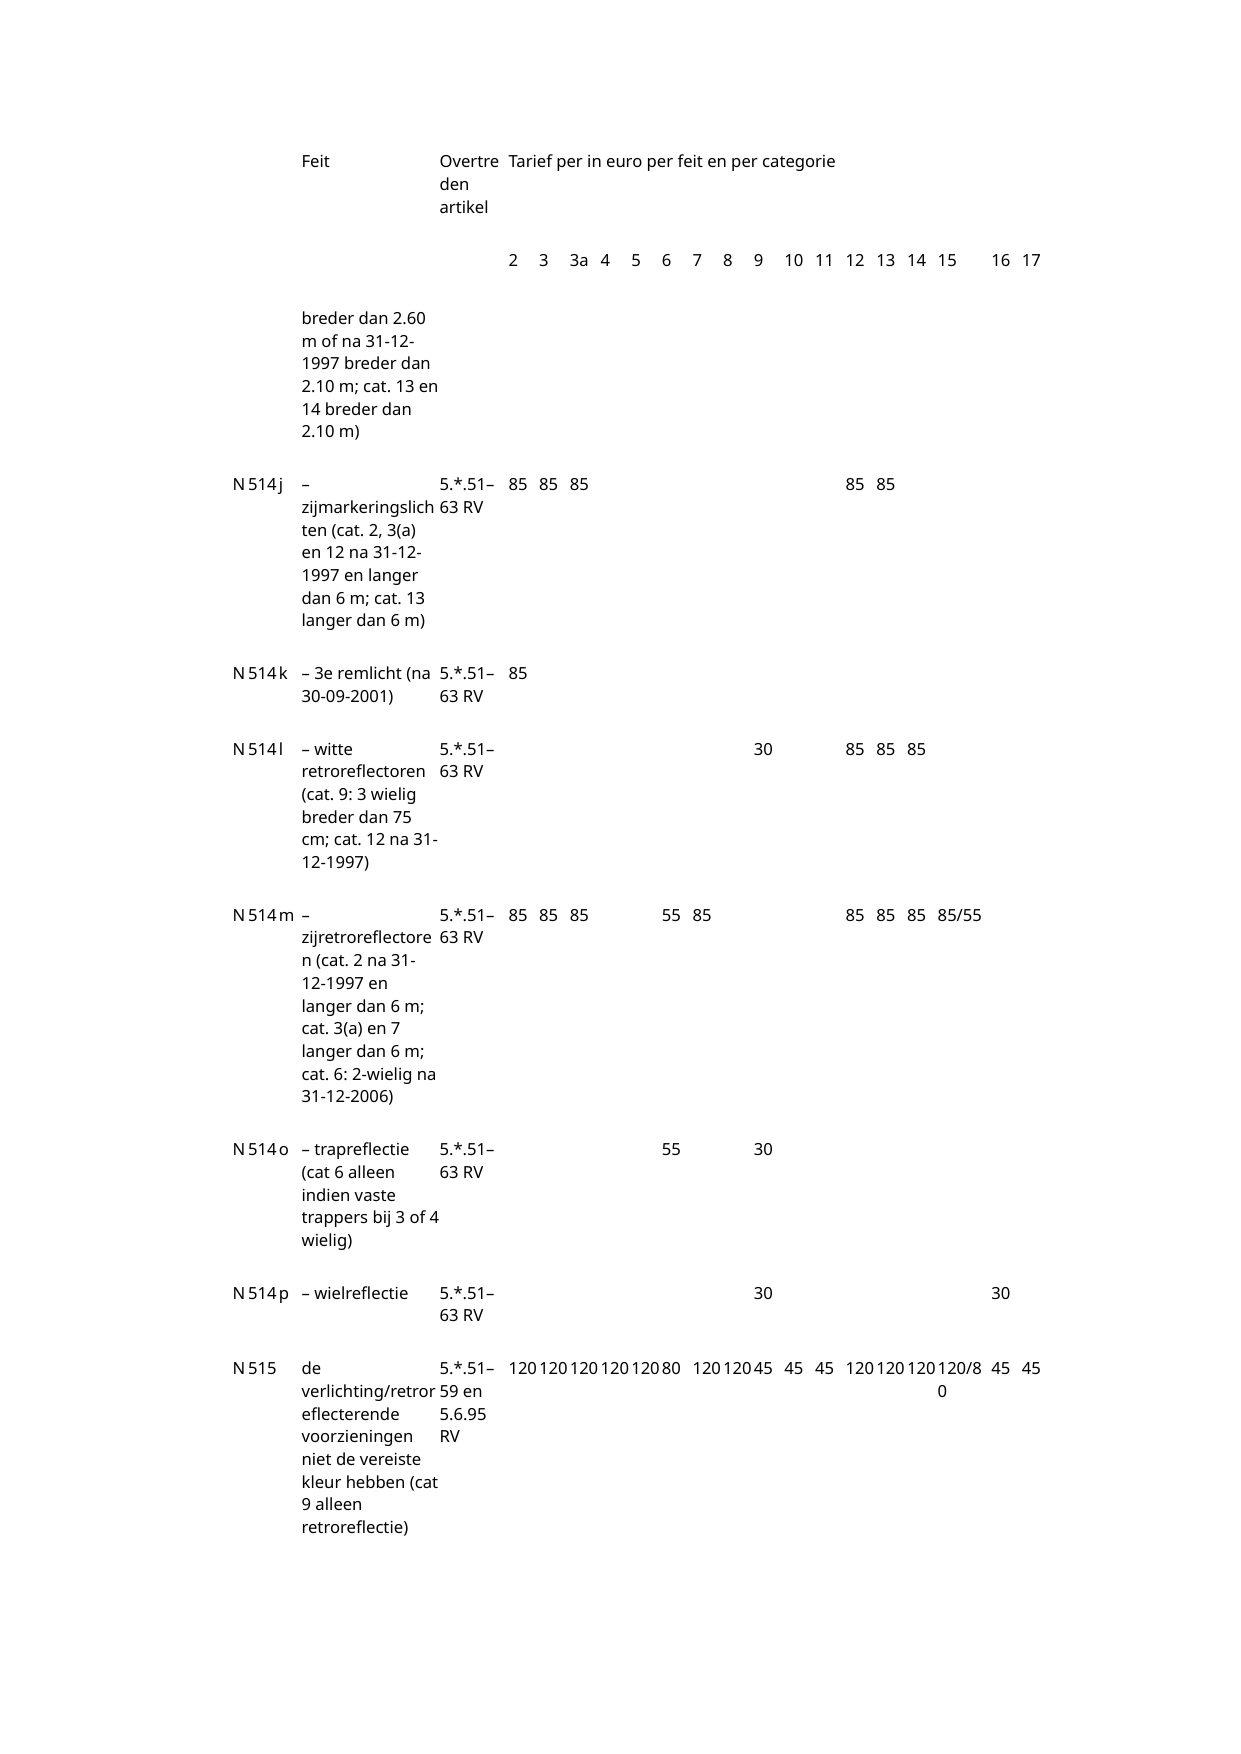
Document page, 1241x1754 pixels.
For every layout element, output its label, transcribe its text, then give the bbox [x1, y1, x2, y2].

table_cell 120 [845, 1357, 876, 1568]
table_cell [784, 1138, 815, 1281]
table_cell [938, 1138, 991, 1281]
table_cell 85 [876, 904, 907, 1138]
table_cell [631, 473, 662, 662]
table_cell 85 [539, 473, 569, 662]
table_cell [539, 737, 569, 903]
table_cell 17 [1022, 248, 1053, 307]
table_cell – trapreflectie (cat 6 alleen indien vaste trappers bij 3 of 4 wielig) [301, 1138, 439, 1281]
table_header Tarief per in euro per feit en per categorie [508, 150, 1053, 248]
table_cell 6 [662, 248, 692, 307]
table_cell j [279, 473, 301, 662]
table_cell 7 [692, 248, 723, 307]
table_cell 85 [508, 904, 539, 1138]
table_cell 5.*.51–63 RV [439, 1281, 508, 1357]
table_cell [539, 307, 569, 473]
table_cell 5.*.51–63 RV [439, 904, 508, 1138]
table_cell N [233, 737, 248, 903]
table_cell [991, 473, 1022, 662]
table_cell 45 [784, 1357, 815, 1568]
table_cell 85 [876, 473, 907, 662]
table_cell 3 [539, 248, 569, 307]
table_cell [784, 662, 815, 737]
table_cell [723, 904, 753, 1138]
table_cell [754, 904, 784, 1138]
table_cell [600, 473, 631, 662]
table_cell 85 [692, 904, 723, 1138]
table_cell 120 [631, 1357, 662, 1568]
table_cell 120 [692, 1357, 723, 1568]
table_cell N [233, 1138, 248, 1281]
table_cell l [279, 737, 301, 903]
table_cell [845, 307, 876, 473]
table_cell [662, 662, 692, 737]
table_cell 55 [662, 1138, 692, 1281]
table_cell [631, 1138, 662, 1281]
table_cell 85 [570, 904, 600, 1138]
table_cell 120 [600, 1357, 631, 1568]
table_cell 514 [248, 1281, 278, 1357]
table_cell [754, 307, 784, 473]
table_cell [815, 737, 845, 903]
table_cell [662, 1281, 692, 1357]
table_cell [938, 307, 991, 473]
table_cell 5.*.51–63 RV [439, 1138, 508, 1281]
table_header [233, 150, 248, 248]
table_cell 30 [991, 1281, 1022, 1357]
table_cell [600, 307, 631, 473]
table_cell [907, 662, 937, 737]
table_cell [279, 307, 301, 473]
table_cell [991, 307, 1022, 473]
table_cell [991, 737, 1022, 903]
table_cell 45 [991, 1357, 1022, 1568]
table_cell [600, 737, 631, 903]
table_cell [723, 473, 753, 662]
table_cell 85/55 [938, 904, 991, 1138]
table_cell 12 [845, 248, 876, 307]
table_cell 5.*.51–63 RV [439, 473, 508, 662]
table_cell N [233, 473, 248, 662]
table_cell [301, 248, 439, 307]
table_cell 120 [907, 1357, 937, 1568]
table_cell [508, 307, 539, 473]
table_cell [662, 473, 692, 662]
table_cell [631, 904, 662, 1138]
table_cell [723, 1281, 753, 1357]
table_cell [692, 473, 723, 662]
table_cell [784, 473, 815, 662]
table_cell 55 [662, 904, 692, 1138]
table_cell 514 [248, 904, 278, 1138]
table_cell [662, 307, 692, 473]
table_cell [815, 662, 845, 737]
table_cell 45 [1022, 1357, 1053, 1568]
table_cell 4 [600, 248, 631, 307]
table_cell [815, 307, 845, 473]
table_cell [439, 307, 508, 473]
table_cell [784, 904, 815, 1138]
table_cell o [279, 1138, 301, 1281]
table_cell 514 [248, 662, 278, 737]
table_cell [279, 248, 301, 307]
table_cell – 3e remlicht (na 30-09-2001) [301, 662, 439, 737]
table_cell [570, 662, 600, 737]
table_cell [508, 1281, 539, 1357]
table_cell 14 [907, 248, 937, 307]
table_cell [570, 307, 600, 473]
table_header Overtreden artikel [439, 150, 508, 248]
table_cell [1022, 662, 1053, 737]
table_cell N [233, 1357, 248, 1568]
table_cell [1022, 307, 1053, 473]
table_cell [1022, 904, 1053, 1138]
table_cell 30 [754, 737, 784, 903]
table_cell [1022, 1281, 1053, 1357]
table_cell [1022, 737, 1053, 903]
table_cell [991, 1138, 1022, 1281]
table_cell – zijretroreflectoren (cat. 2 na 31-12-1997 en langer dan 6 m; cat. 3(a) en 7 langer dan 6 m; cat. 6: 2-wielig na 31-12-2006) [301, 904, 439, 1138]
table_cell [938, 473, 991, 662]
table_cell breder dan 2.60 m of na 31-12-1997 breder dan 2.10 m; cat. 13 en 14 breder dan 2.10 m) [301, 307, 439, 473]
table_cell [907, 307, 937, 473]
table_cell 3a [570, 248, 600, 307]
table_cell [938, 1281, 991, 1357]
table_cell de verlichting/retroreflecterende voorzieningen niet de vereiste kleur hebben (cat 9 alleen retroreflectie) [301, 1357, 439, 1568]
table_cell [233, 248, 248, 307]
table_cell [907, 1281, 937, 1357]
table_cell [815, 904, 845, 1138]
table_cell [723, 737, 753, 903]
table_cell 514 [248, 737, 278, 903]
table_cell 120 [723, 1357, 753, 1568]
table_cell 8 [723, 248, 753, 307]
table_cell 120 [876, 1357, 907, 1568]
table_cell 120/80 [938, 1357, 991, 1568]
table_cell m [279, 904, 301, 1138]
table_cell – witte retroreflectoren (cat. 9: 3 wielig breder dan 75 cm; cat. 12 na 31-12-1997) [301, 737, 439, 903]
table_cell [631, 662, 662, 737]
table_cell [692, 737, 723, 903]
table_cell [233, 307, 248, 473]
table_cell 5 [631, 248, 662, 307]
table_header [248, 150, 278, 248]
table_cell [539, 662, 569, 737]
table_cell 85 [508, 662, 539, 737]
table_cell [570, 1138, 600, 1281]
table_cell [876, 307, 907, 473]
table_cell [845, 1281, 876, 1357]
table_cell [845, 1138, 876, 1281]
table_cell [692, 1281, 723, 1357]
table_cell [508, 737, 539, 903]
table_cell 85 [845, 737, 876, 903]
table_cell [279, 1357, 301, 1568]
table_cell 15 [938, 248, 991, 307]
table_cell [600, 904, 631, 1138]
table_cell – wielreflectie [301, 1281, 439, 1357]
table_cell [876, 662, 907, 737]
table_cell 85 [907, 737, 937, 903]
table_cell 16 [991, 248, 1022, 307]
table_cell 85 [539, 904, 569, 1138]
table_cell [439, 248, 508, 307]
table_cell [631, 1281, 662, 1357]
table_cell [784, 307, 815, 473]
table_header Feit [301, 150, 439, 248]
table_cell 5.*.51–63 RV [439, 662, 508, 737]
table_cell 5.*.51–63 RV [439, 737, 508, 903]
table_cell [815, 1281, 845, 1357]
table_cell 13 [876, 248, 907, 307]
table_cell [248, 307, 278, 473]
table_cell [815, 473, 845, 662]
table_cell 80 [662, 1357, 692, 1568]
table_cell 120 [570, 1357, 600, 1568]
table_cell 85 [845, 904, 876, 1138]
table_cell 514 [248, 1138, 278, 1281]
table_cell N [233, 904, 248, 1138]
table_cell [600, 1281, 631, 1357]
table_cell [754, 662, 784, 737]
table_cell 45 [754, 1357, 784, 1568]
table_cell [570, 737, 600, 903]
table_cell [692, 307, 723, 473]
table_cell 5.*.51–59 en 5.6.95 RV [439, 1357, 508, 1568]
table_cell [907, 473, 937, 662]
table_cell [662, 737, 692, 903]
table_cell 85 [508, 473, 539, 662]
table_cell [991, 904, 1022, 1138]
table_cell [991, 662, 1022, 737]
table_cell [631, 307, 662, 473]
table_cell k [279, 662, 301, 737]
table_cell [723, 1138, 753, 1281]
table_cell [539, 1138, 569, 1281]
table_cell [845, 662, 876, 737]
table_cell 30 [754, 1281, 784, 1357]
table_cell 85 [570, 473, 600, 662]
table_cell 85 [845, 473, 876, 662]
table_cell [938, 737, 991, 903]
table_cell [876, 1138, 907, 1281]
table_cell [600, 662, 631, 737]
table_cell 514 [248, 473, 278, 662]
table_cell [907, 1138, 937, 1281]
table_cell [631, 737, 662, 903]
table_cell p [279, 1281, 301, 1357]
table_cell [248, 248, 278, 307]
table_cell [723, 662, 753, 737]
table_cell [539, 1281, 569, 1357]
table_cell [692, 662, 723, 737]
table_cell 9 [754, 248, 784, 307]
table_cell 85 [876, 737, 907, 903]
table_cell [784, 1281, 815, 1357]
table_cell [784, 737, 815, 903]
table_cell [1022, 473, 1053, 662]
table_cell 30 [754, 1138, 784, 1281]
table_cell 45 [815, 1357, 845, 1568]
table_cell N [233, 1281, 248, 1357]
table_cell 85 [907, 904, 937, 1138]
table_cell 10 [784, 248, 815, 307]
table_cell [723, 307, 753, 473]
table_cell 120 [508, 1357, 539, 1568]
table_cell [692, 1138, 723, 1281]
table_cell N [233, 662, 248, 737]
table_cell [570, 1281, 600, 1357]
table_cell [815, 1138, 845, 1281]
table_header [279, 150, 301, 248]
table_cell 515 [248, 1357, 278, 1568]
table_cell [508, 1138, 539, 1281]
table_cell [600, 1138, 631, 1281]
table_cell [938, 662, 991, 737]
table_cell [1022, 1138, 1053, 1281]
table_cell 120 [539, 1357, 569, 1568]
table_cell 11 [815, 248, 845, 307]
table_cell – zijmarkeringslichten (cat. 2, 3(a) en 12 na 31-12-1997 en langer dan 6 m; cat. 13 langer dan 6 m) [301, 473, 439, 662]
table_cell [876, 1281, 907, 1357]
table_cell 2 [508, 248, 539, 307]
table_cell [754, 473, 784, 662]
